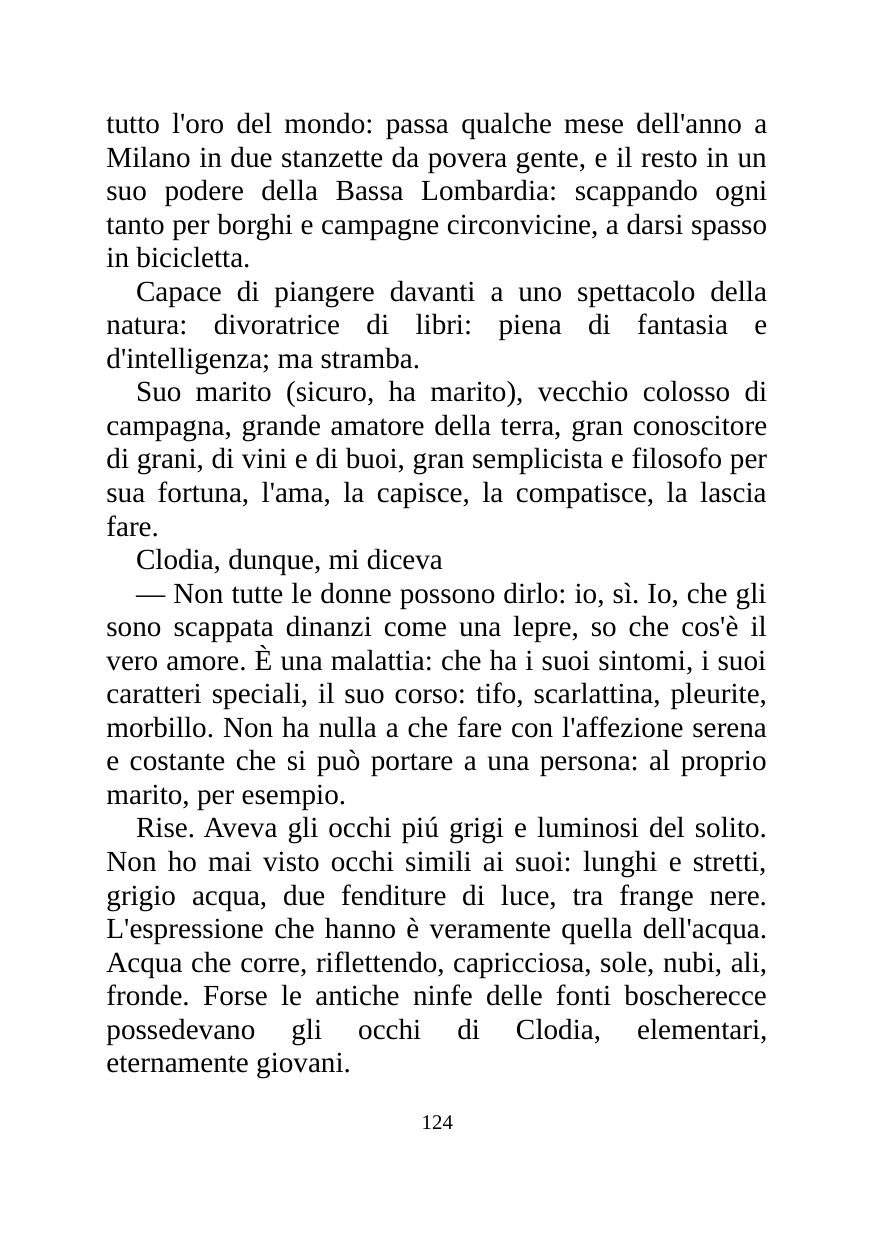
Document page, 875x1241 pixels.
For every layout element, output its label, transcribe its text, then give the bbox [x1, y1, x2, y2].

text Capace di piangere davanti a uno spettacolo della natura: divoratrice di libri: piena di fantasia e d'intelligenza; ma stramba. [106, 274, 768, 374]
text Suo marito (sicuro, ha marito), vecchio colosso di campagna, grande amatore della terra, gran conoscitore di grani, di vini e di buoi, gran semplicista e filosofo per sua fortuna, l'ama, la capisce, la compatisce, la lascia fare. [106, 374, 768, 542]
text — Non tutte le donne possono dirlo: io, sì. Io, che gli sono scappata dinanzi come una lepre, so che cos'è il vero amore. È una malattia: che ha i suoi sintomi, i suoi caratteri speciali, il suo corso: tifo, scarlattina, pleurite, morbillo. Non ha nulla a che fare con l'affezione serena e costante che si può portare a una persona: al proprio marito, per esempio. [106, 576, 768, 811]
text tutto l'oro del mondo: passa qualche mese dell'anno a Milano in due stanzette da povera gente, e il resto in un suo podere della Bassa Lombardia: scappando ogni tanto per borghi e campagne circonvicine, a darsi spasso in bicicletta. [106, 106, 768, 274]
text Clodia, dunque, mi diceva [106, 542, 768, 576]
text Rise. Aveva gli occhi piú grigi e luminosi del solito. Non ho mai visto occhi simili ai suoi: lunghi e stretti, grigio acqua, due fenditure di luce, tra frange nere. L'espressione che hanno è veramente quella dell'acqua. Acqua che corre, riflettendo, capricciosa, sole, nubi, ali, fronde. Forse le antiche ninfe delle fonti boscherecce possedevano gli occhi di Clodia, elementari, eternamente giovani. [106, 811, 768, 1079]
